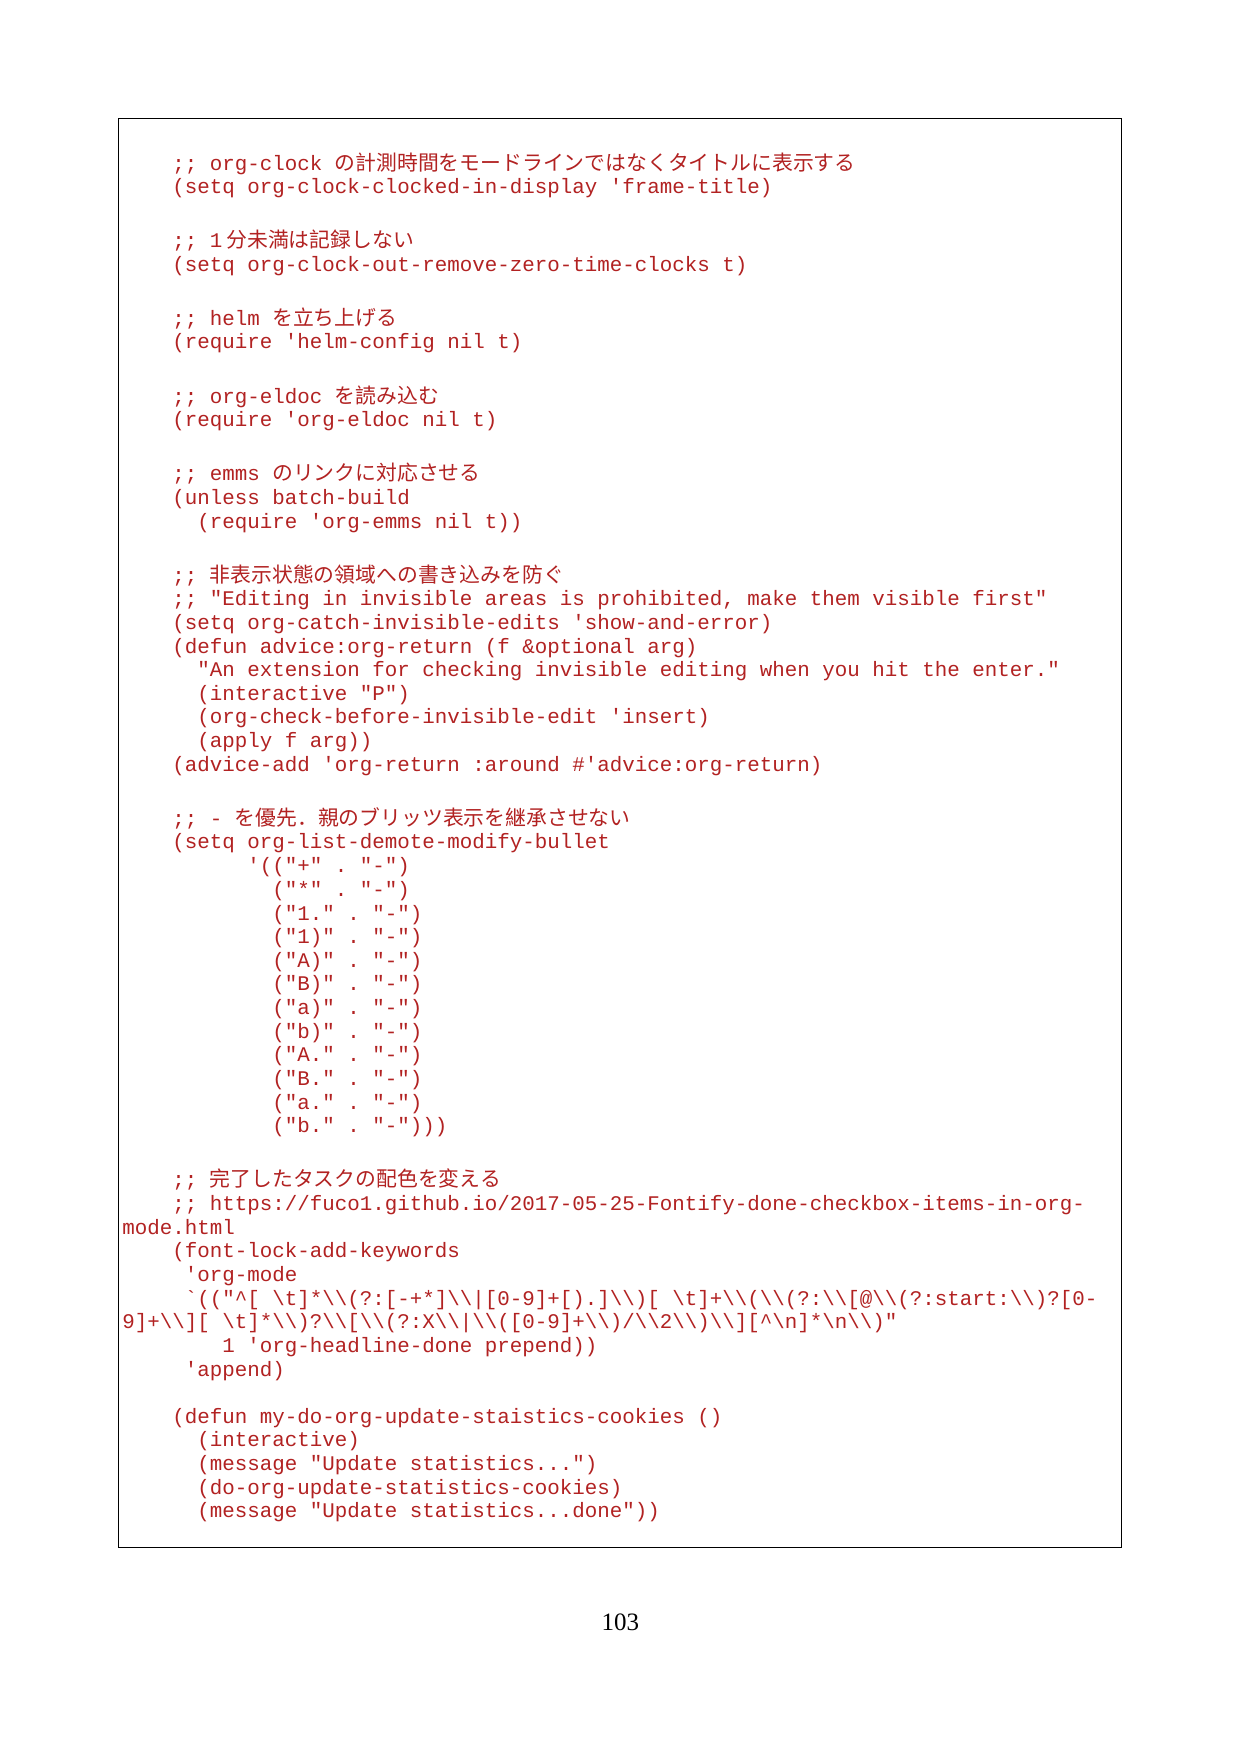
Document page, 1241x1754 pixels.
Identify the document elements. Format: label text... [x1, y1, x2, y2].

text ("b)" . "-") [119, 1017, 1121, 1040]
text ;; 完了したタスクの配色を変える [119, 1159, 1121, 1189]
text ("b." . "-"))) [119, 1111, 1121, 1135]
text (unless batch-build [119, 483, 1121, 507]
text (org-check-before-invisible-edit 'insert) [119, 703, 1121, 726]
text (setq org-clock-out-remove-zero-time-clocks t) [119, 250, 1121, 273]
text (defun advice:org-return (f &optional arg) [119, 632, 1121, 655]
text (require 'org-emms nil t)) [119, 507, 1121, 530]
text (require 'org-eldoc nil t) [119, 405, 1121, 429]
text ("1)" . "-") [119, 922, 1121, 946]
text (font-lock-add-keywords [119, 1236, 1121, 1260]
text (advice-add 'org-return :around #'advice:org-return) [119, 750, 1121, 773]
text `(("^[ \t]*\\(?:[-+*]\\|[0-9]+[).]\\)[ \t]+\\(\\(?:\\[@\\(?:start:\\)?[0-9]+\\][ \t]*\\)?\\[\\(?:X\\|\\([0-9]+\\)/\\2\\)\\][^\n]*\n\\)" [119, 1284, 1121, 1331]
text (setq org-list-demote-modify-bullet [119, 828, 1121, 851]
text (do-org-update-statistics-cookies) [119, 1473, 1121, 1496]
text 'org-mode [119, 1260, 1121, 1284]
text ("B." . "-") [119, 1064, 1121, 1088]
text (interactive) [119, 1426, 1121, 1449]
text (message "Update statistics...done")) [119, 1496, 1121, 1520]
text ;; helm を立ち上げる [119, 297, 1121, 328]
text ("*" . "-") [119, 875, 1121, 898]
text ;; emms のリンクに対応させる [119, 453, 1121, 483]
text (interactive "P") [119, 679, 1121, 703]
text ("A)" . "-") [119, 946, 1121, 969]
text ;; - を優先．親のブリッツ表示を継承させない [119, 797, 1121, 828]
text ;; "Editing in invisible areas is prohibited, make them visible first" [119, 584, 1121, 608]
text 1 'org-headline-done prepend)) [119, 1331, 1121, 1354]
text ("a." . "-") [119, 1088, 1121, 1111]
text ("1." . "-") [119, 898, 1121, 922]
text ;; org-eldoc を読み込む [119, 375, 1121, 405]
text (message "Update statistics...") [119, 1449, 1121, 1473]
text ("a)" . "-") [119, 993, 1121, 1017]
text (setq org-catch-invisible-edits 'show-and-error) [119, 608, 1121, 632]
text (defun my-do-org-update-staistics-cookies () [119, 1402, 1121, 1426]
text "An extension for checking invisible editing when you hit the enter." [119, 655, 1121, 679]
text 'append) [119, 1354, 1121, 1378]
text (apply f arg)) [119, 726, 1121, 750]
text ;; org-clock の計測時間をモードラインではなくタイトルに表示する [119, 142, 1121, 172]
text '(("+" . "-") [119, 851, 1121, 875]
text ;; 非表示状態の領域への書き込みを防ぐ [119, 554, 1121, 584]
text ;; 1分未満は記録しない [119, 219, 1121, 250]
text ("A." . "-") [119, 1040, 1121, 1064]
text (require 'helm-config nil t) [119, 328, 1121, 351]
text ;; https://fuco1.github.io/2017-05-25-Fontify-done-checkbox-items-in-org-mode.html [119, 1189, 1121, 1236]
text (setq org-clock-clocked-in-display 'frame-title) [119, 172, 1121, 196]
text ("B)" . "-") [119, 969, 1121, 993]
